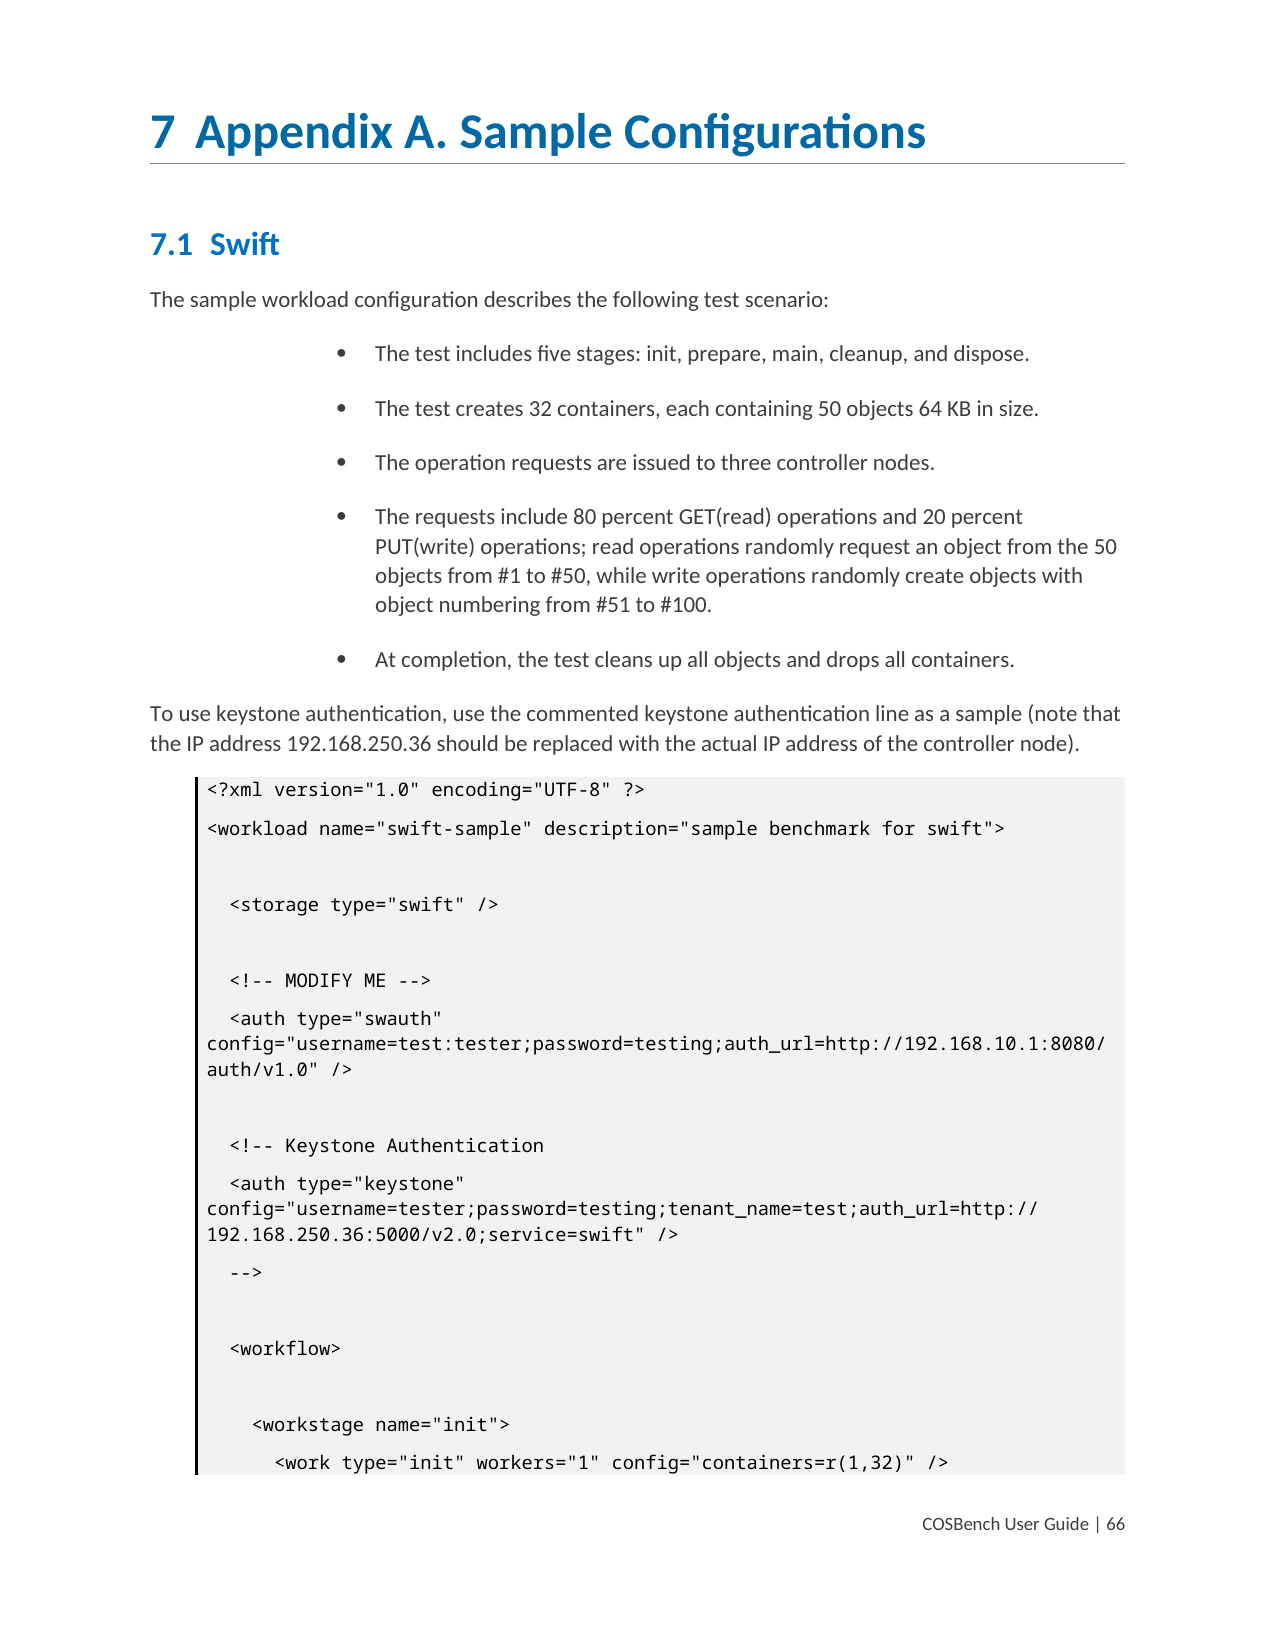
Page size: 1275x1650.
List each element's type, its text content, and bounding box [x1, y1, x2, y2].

text <workload name="swift-sample" description="sample benchmark for swift"> [198, 815, 1125, 840]
list At completion, the test cleans up all objects and drops all containers. [337, 645, 1125, 673]
text <workflow> [198, 1335, 1125, 1361]
text <!-- MODIFY ME --> [198, 967, 1125, 992]
subtitle Swift [150, 223, 1125, 264]
text <storage type="swift" /> [198, 891, 1125, 916]
text <?xml version="1.0" encoding="UTF-8" ?> [198, 777, 1125, 802]
text <auth type="keystone" config="username=tester;password=testing;tenant_name=test;auth_url=http://192.168.250.36:5000/v2.0;service=swift" /> [198, 1170, 1125, 1247]
list The test includes five stages: init, prepare, main, cleanup, and dispose. [337, 339, 1125, 367]
list The test creates 32 containers, each containing 50 objects 64 KB in size. [337, 394, 1125, 422]
text <work type="init" workers="1" config="containers=r(1,32)" /> [198, 1449, 1125, 1475]
text The sample workload configuration describes the following test scenario: [150, 285, 1125, 313]
text <!-- Keystone Authentication [198, 1132, 1125, 1157]
text <workstage name="init"> [198, 1411, 1125, 1437]
text --> [198, 1259, 1125, 1284]
text <auth type="swauth" config="username=test:tester;password=testing;auth_url=http://192.168.10.1:8080/auth/v1.0" /> [198, 1005, 1125, 1081]
list The operation requests are issued to three controller nodes. [337, 448, 1125, 476]
subtitle Appendix A. Sample Configurations [150, 100, 1125, 163]
text To use keystone authentication, use the commented keystone authentication line as a sample (note that the IP address 192.168.250.36 should be replaced with the actual IP address of the controller node). [150, 699, 1125, 757]
list The requests include 80 percent GET(read) operations and 20 percent PUT(write) operations; read operations randomly request an object from the 50 objects from #1 to #50, while write operations randomly create objects with object numbering from #51 to #100. [337, 502, 1125, 618]
